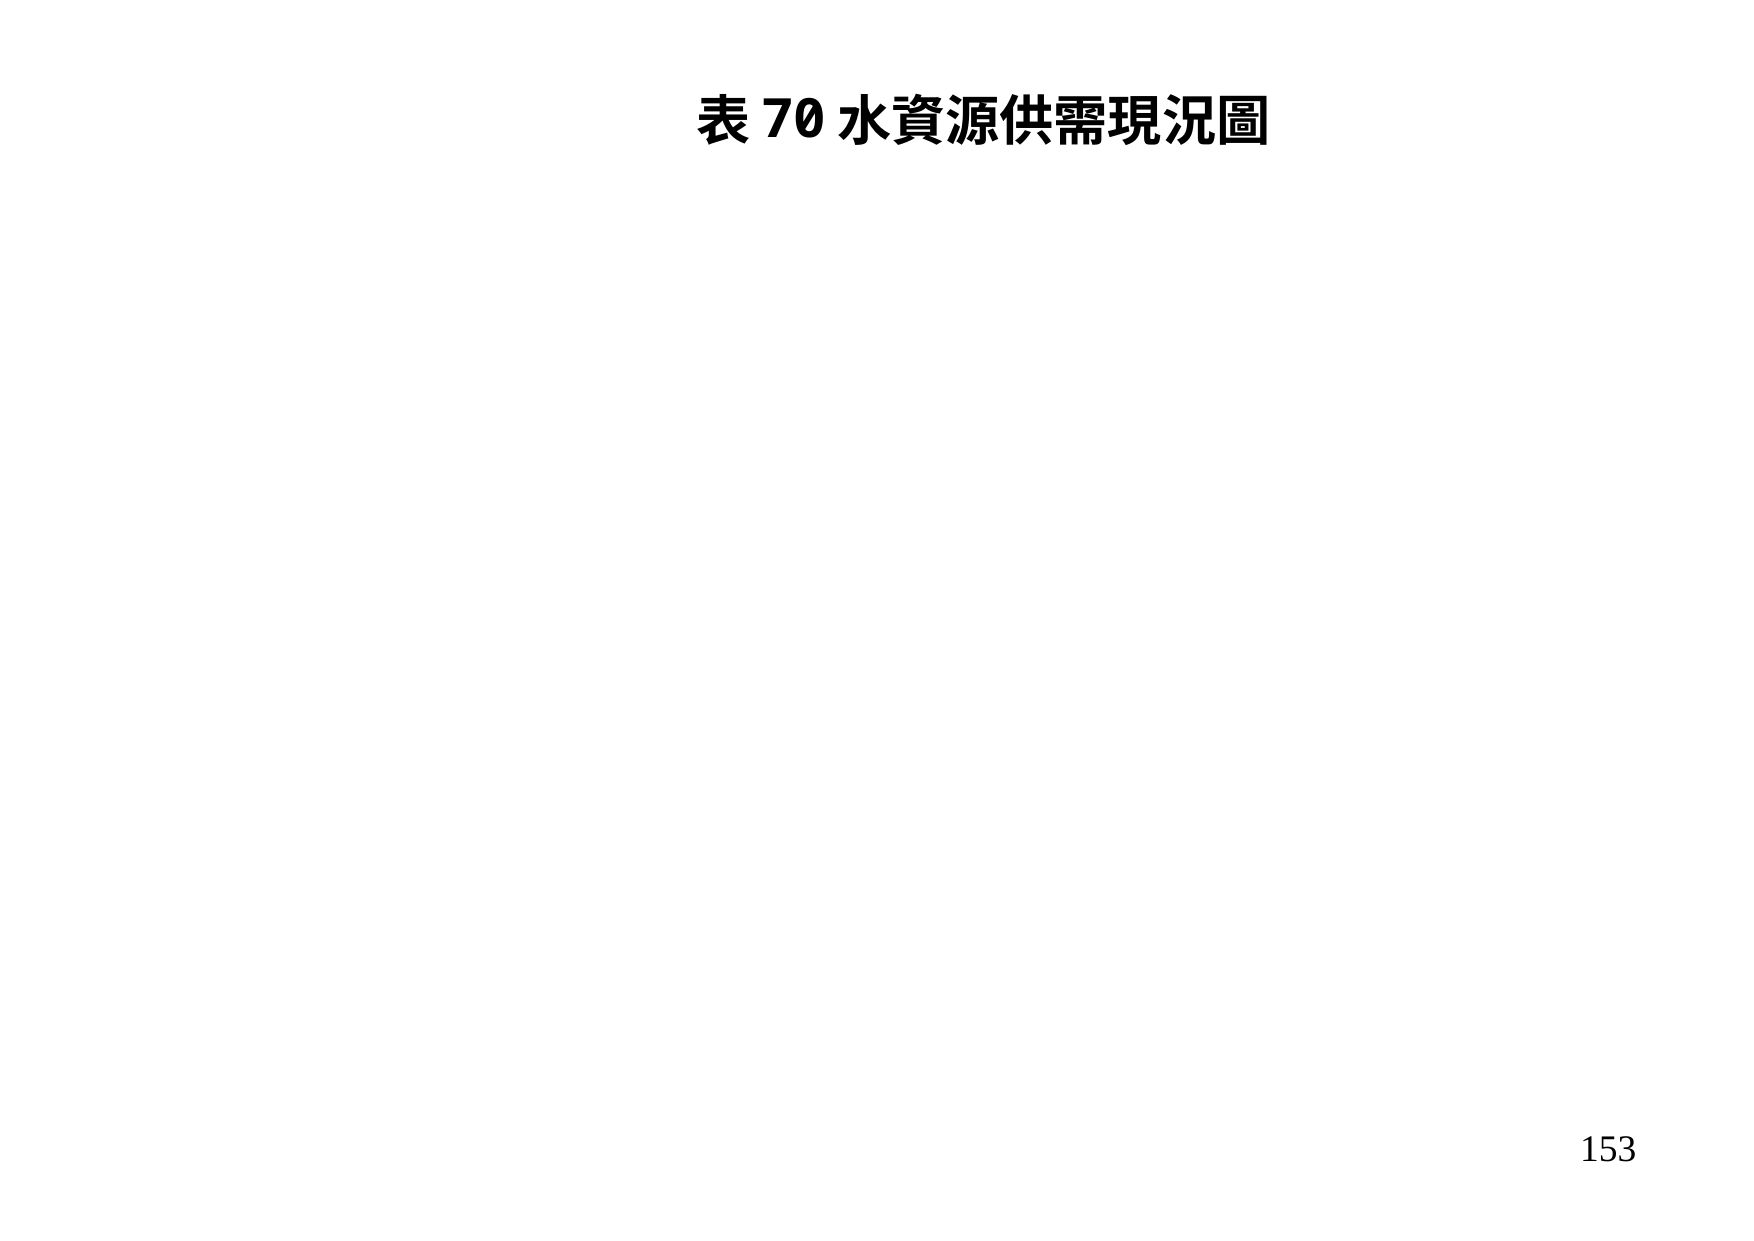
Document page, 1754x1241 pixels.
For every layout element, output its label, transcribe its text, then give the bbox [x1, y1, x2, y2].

subtitle 表70水資源供需現況圖 [118, 44, 1636, 169]
